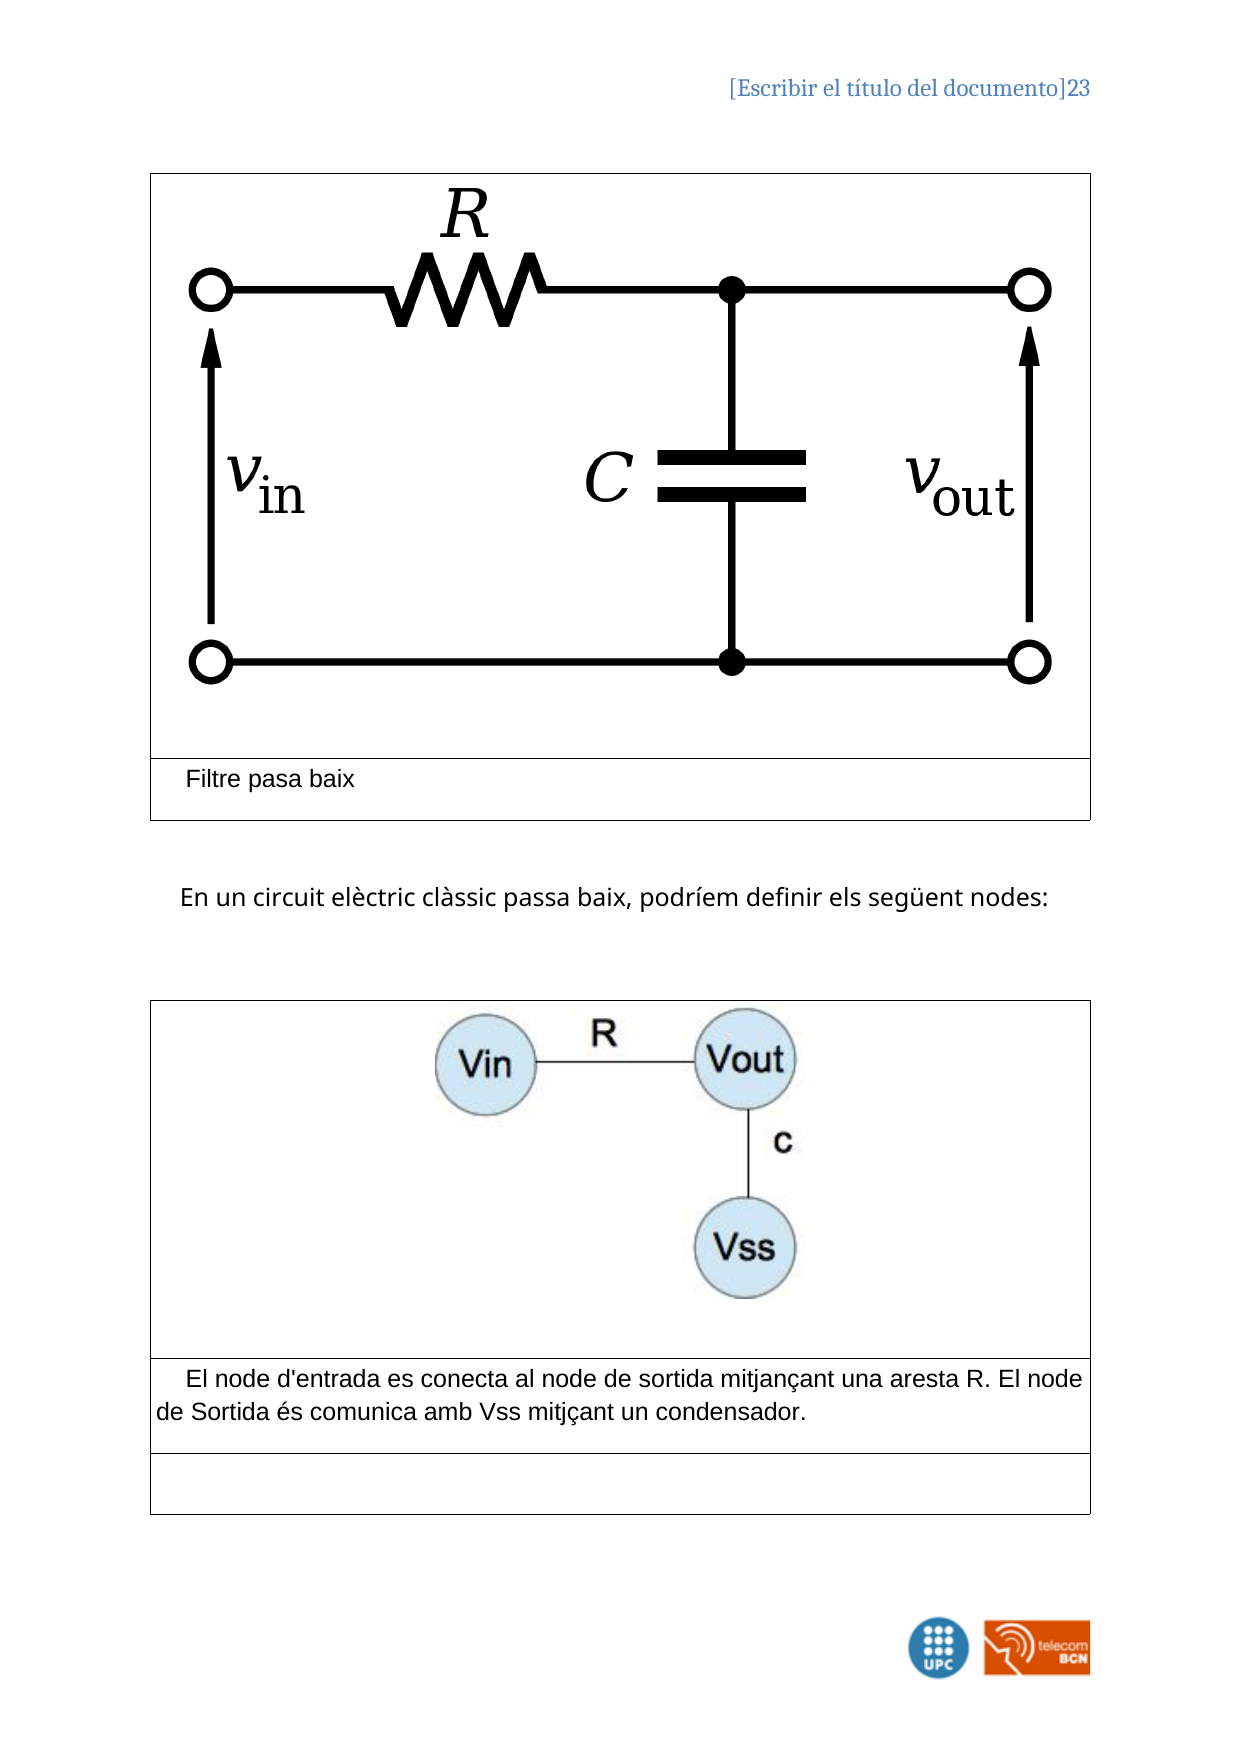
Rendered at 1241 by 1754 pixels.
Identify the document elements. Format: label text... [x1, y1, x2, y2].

table_cell Filtre pasa baix [151, 759, 1090, 819]
text En un circuit elèctric clàssic passa baix, podríem definir els següent nodes: [150, 879, 1090, 914]
picture [904, 1614, 1091, 1681]
picture [435, 1005, 805, 1299]
picture [155, 178, 1085, 699]
table_header [151, 1001, 1090, 1358]
table_cell El node d'entrada es conecta al node de sortida mitjançant una aresta R. El node de Sortida és comunica amb Vss mitjçant un condensador. [151, 1359, 1090, 1452]
table_header [151, 174, 1090, 758]
table_cell [151, 1454, 1090, 1513]
